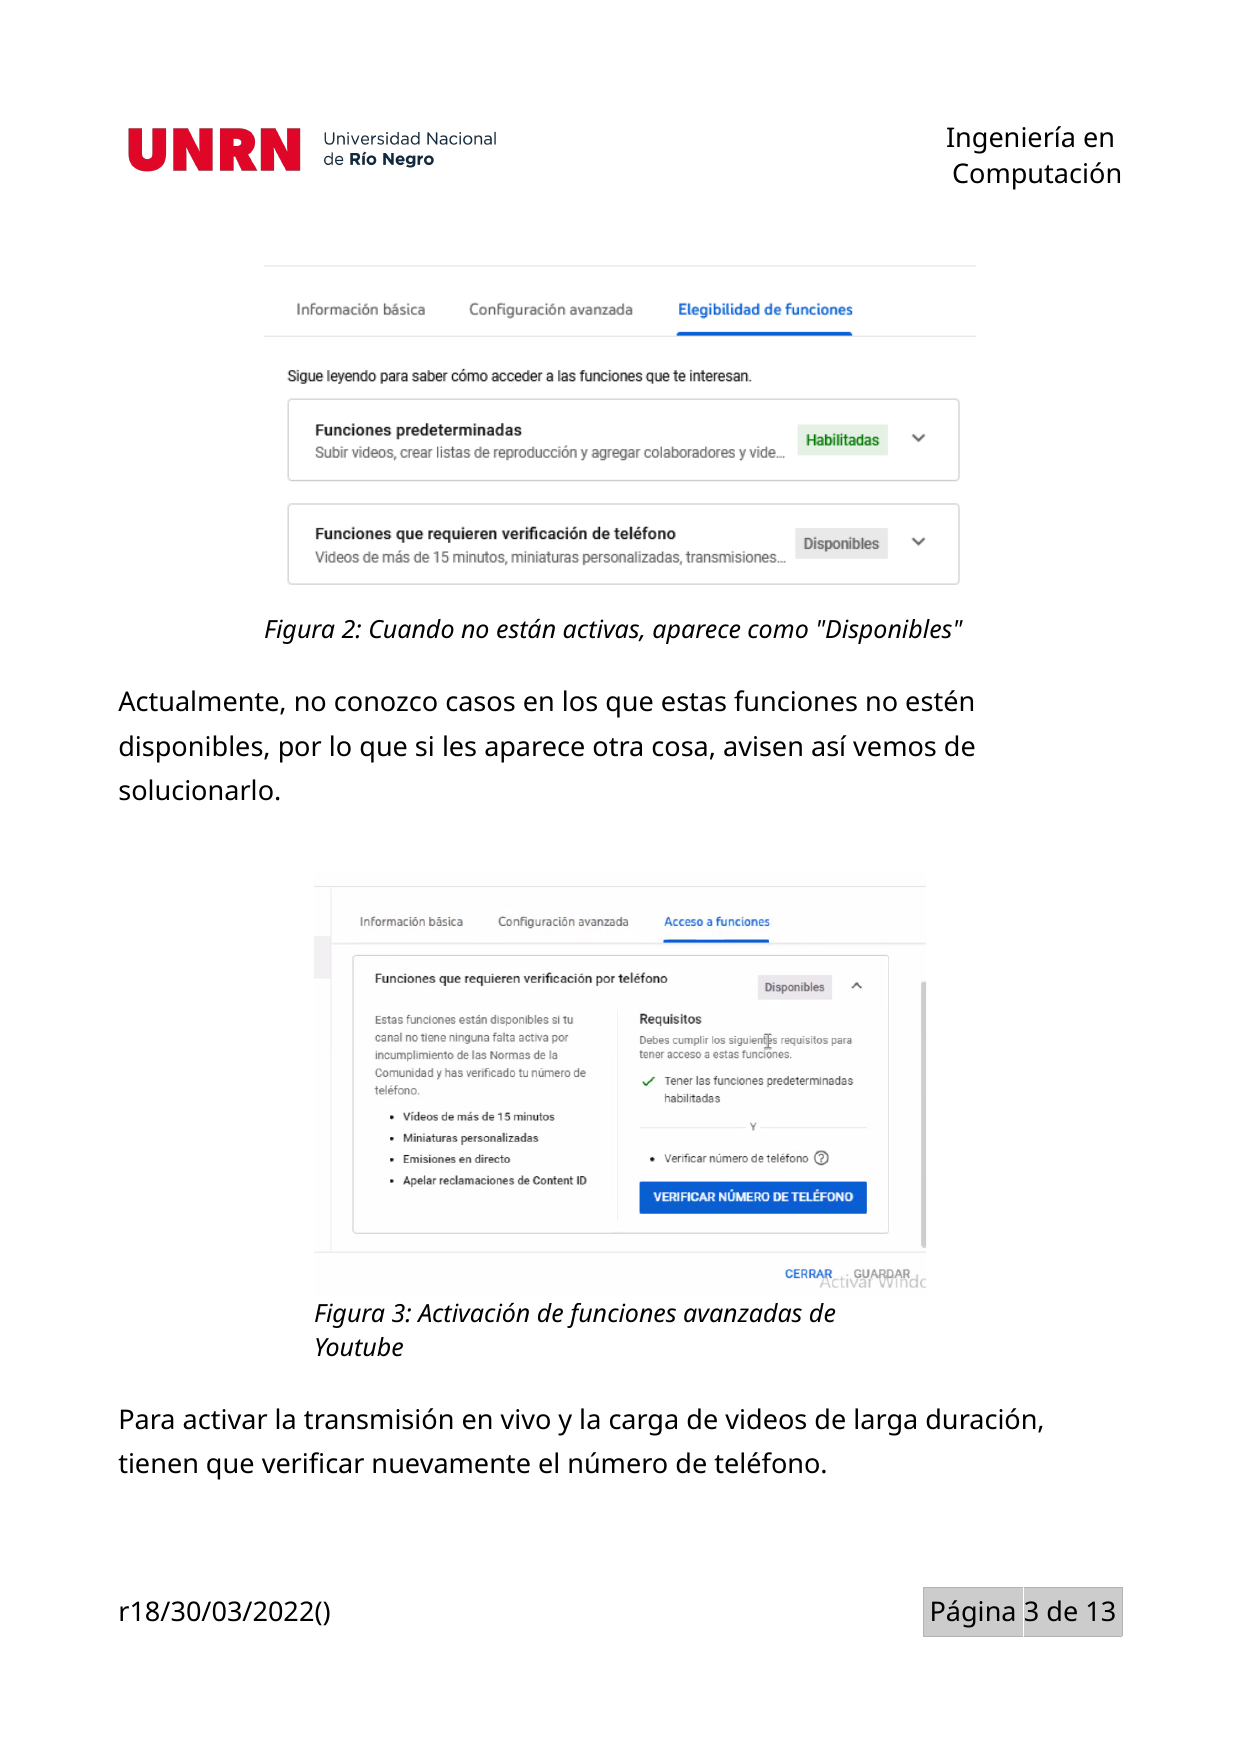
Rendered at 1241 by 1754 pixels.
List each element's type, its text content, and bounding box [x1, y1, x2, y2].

text Figura 3: Activación de funciones avanzadas de Youtube [314, 1296, 926, 1364]
picture [263, 263, 977, 612]
picture [313, 872, 927, 1296]
text Para activar la transmisión en vivo y la carga de videos de larga duración, tienen que verificar nuevamente el número de teléfono. [118, 830, 1122, 1482]
text Figura 2: Cuando no están activas, aparece como "Disponibles" [264, 612, 976, 646]
text Actualmente, no conozco casos en los que estas funciones no estén disponibles, por lo que si les aparece otra cosa, avisen así vemos de solucionarlo. [118, 221, 1122, 808]
picture [118, 118, 505, 180]
